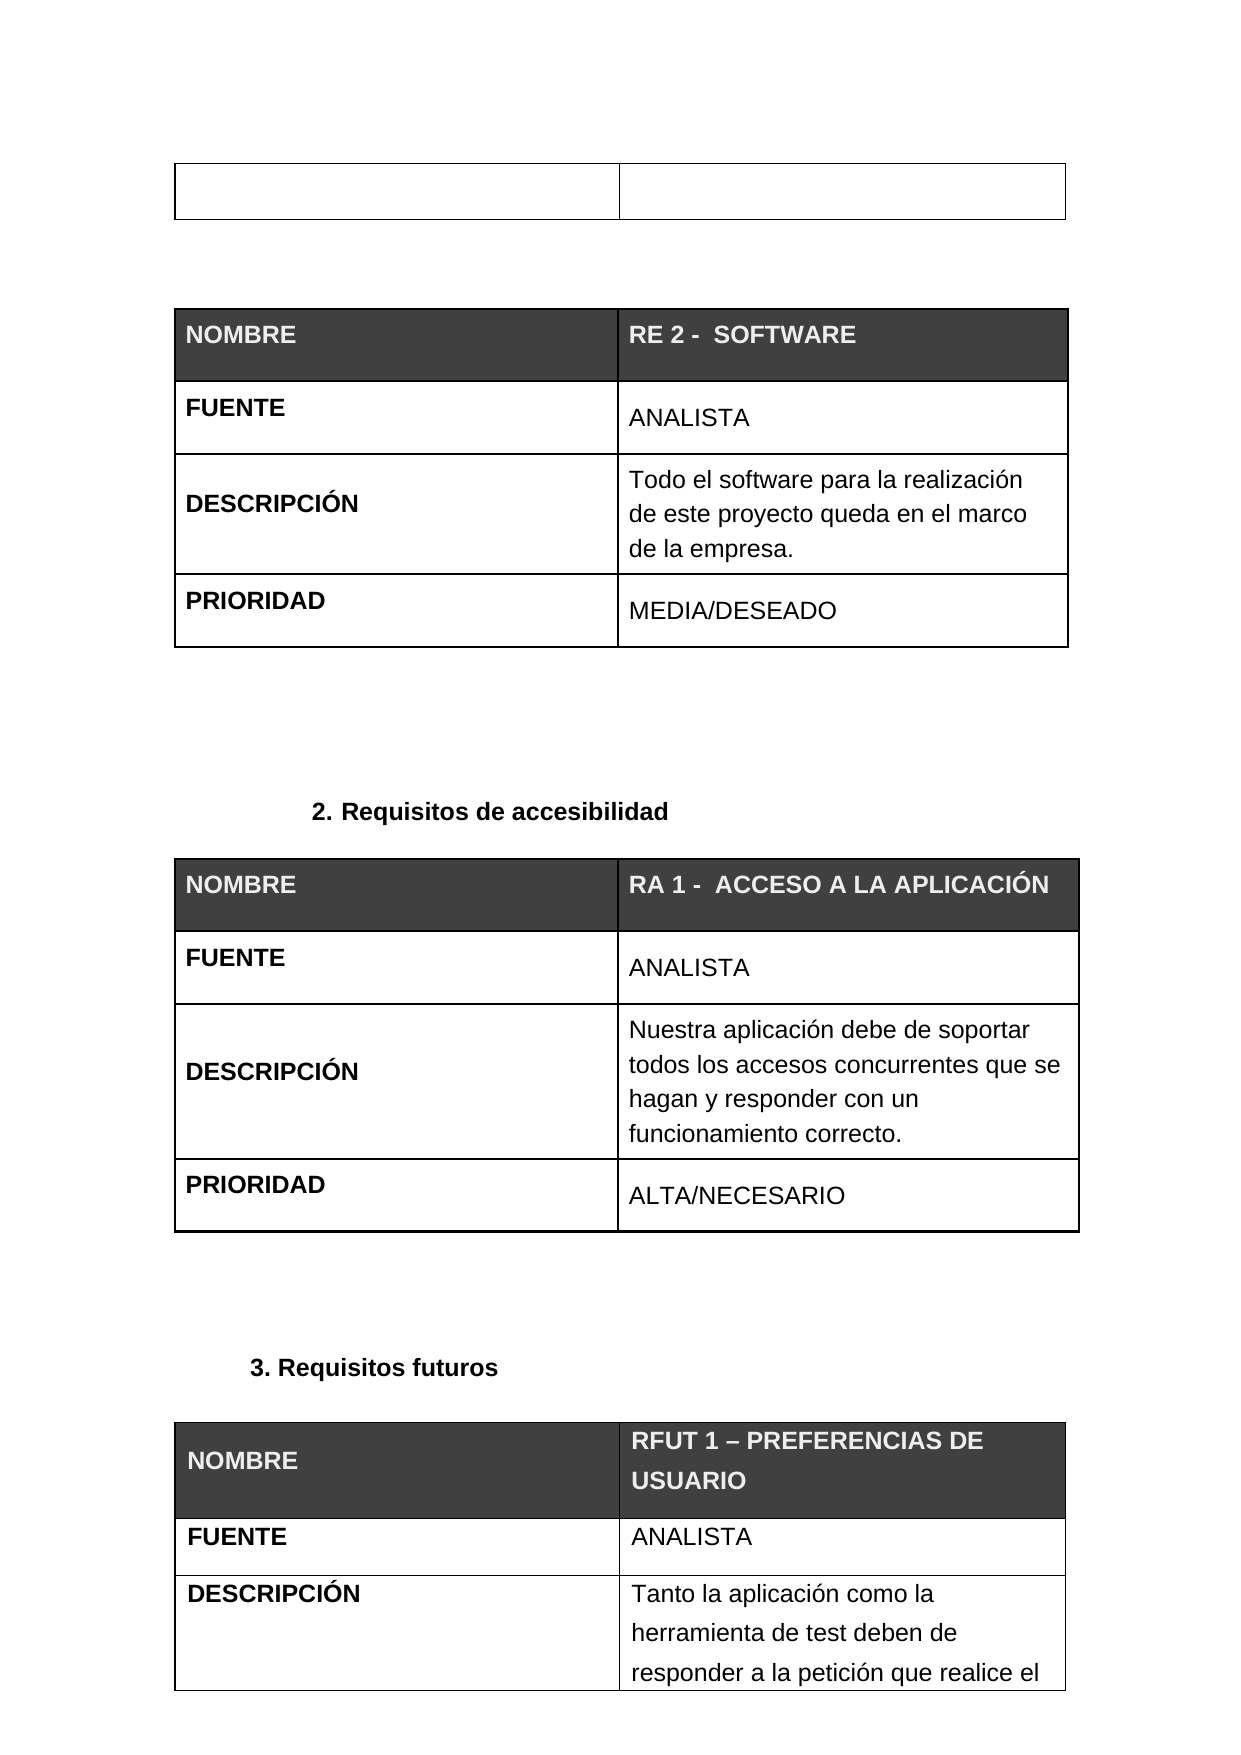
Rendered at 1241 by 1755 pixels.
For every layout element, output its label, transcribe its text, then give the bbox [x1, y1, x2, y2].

table_cell Nuestra aplicación debe de soportar todos los accesos concurrentes que se hagan y responder con un funcionamiento correcto. [619, 1005, 1078, 1158]
table_cell Todo el software para la realización de este proyecto queda en el marco de la empresa. [619, 455, 1067, 573]
table_header NOMBRE [176, 860, 617, 930]
table_cell ANALISTA [619, 932, 1078, 1003]
table_cell FUENTE [176, 382, 617, 452]
table_cell DESCRIPCIÓN [176, 1005, 617, 1158]
table_cell ANALISTA [619, 382, 1067, 452]
text 3. Requisitos futuros [175, 1353, 1065, 1382]
list Requisitos de accesibilidad [312, 797, 1065, 826]
table_cell Tanto la aplicación como la herramienta de test deben de responder a la petición que realice el [620, 1576, 1065, 1689]
table_header NOMBRE [176, 1423, 619, 1518]
table_cell DESCRIPCIÓN [176, 455, 617, 573]
table_cell ALTA/NECESARIO [619, 1160, 1078, 1230]
table_cell ANALISTA [620, 1519, 1065, 1575]
table_cell PRIORIDAD [176, 1160, 617, 1230]
table_header RE 2 - SOFTWARE [619, 310, 1067, 380]
table_cell PRIORIDAD [176, 575, 617, 646]
table_cell [620, 164, 1065, 219]
table_cell FUENTE [176, 1519, 619, 1575]
table_cell MEDIA/DESEADO [619, 575, 1067, 646]
table_cell DESCRIPCIÓN [176, 1576, 619, 1689]
table_header RA 1 - ACCESO A LA APLICACIÓN [619, 860, 1078, 930]
table_header NOMBRE [176, 310, 617, 380]
table_header RFUT 1 – PREFERENCIAS DE USUARIO [620, 1423, 1065, 1518]
table_cell FUENTE [176, 932, 617, 1003]
table_cell [176, 164, 619, 219]
